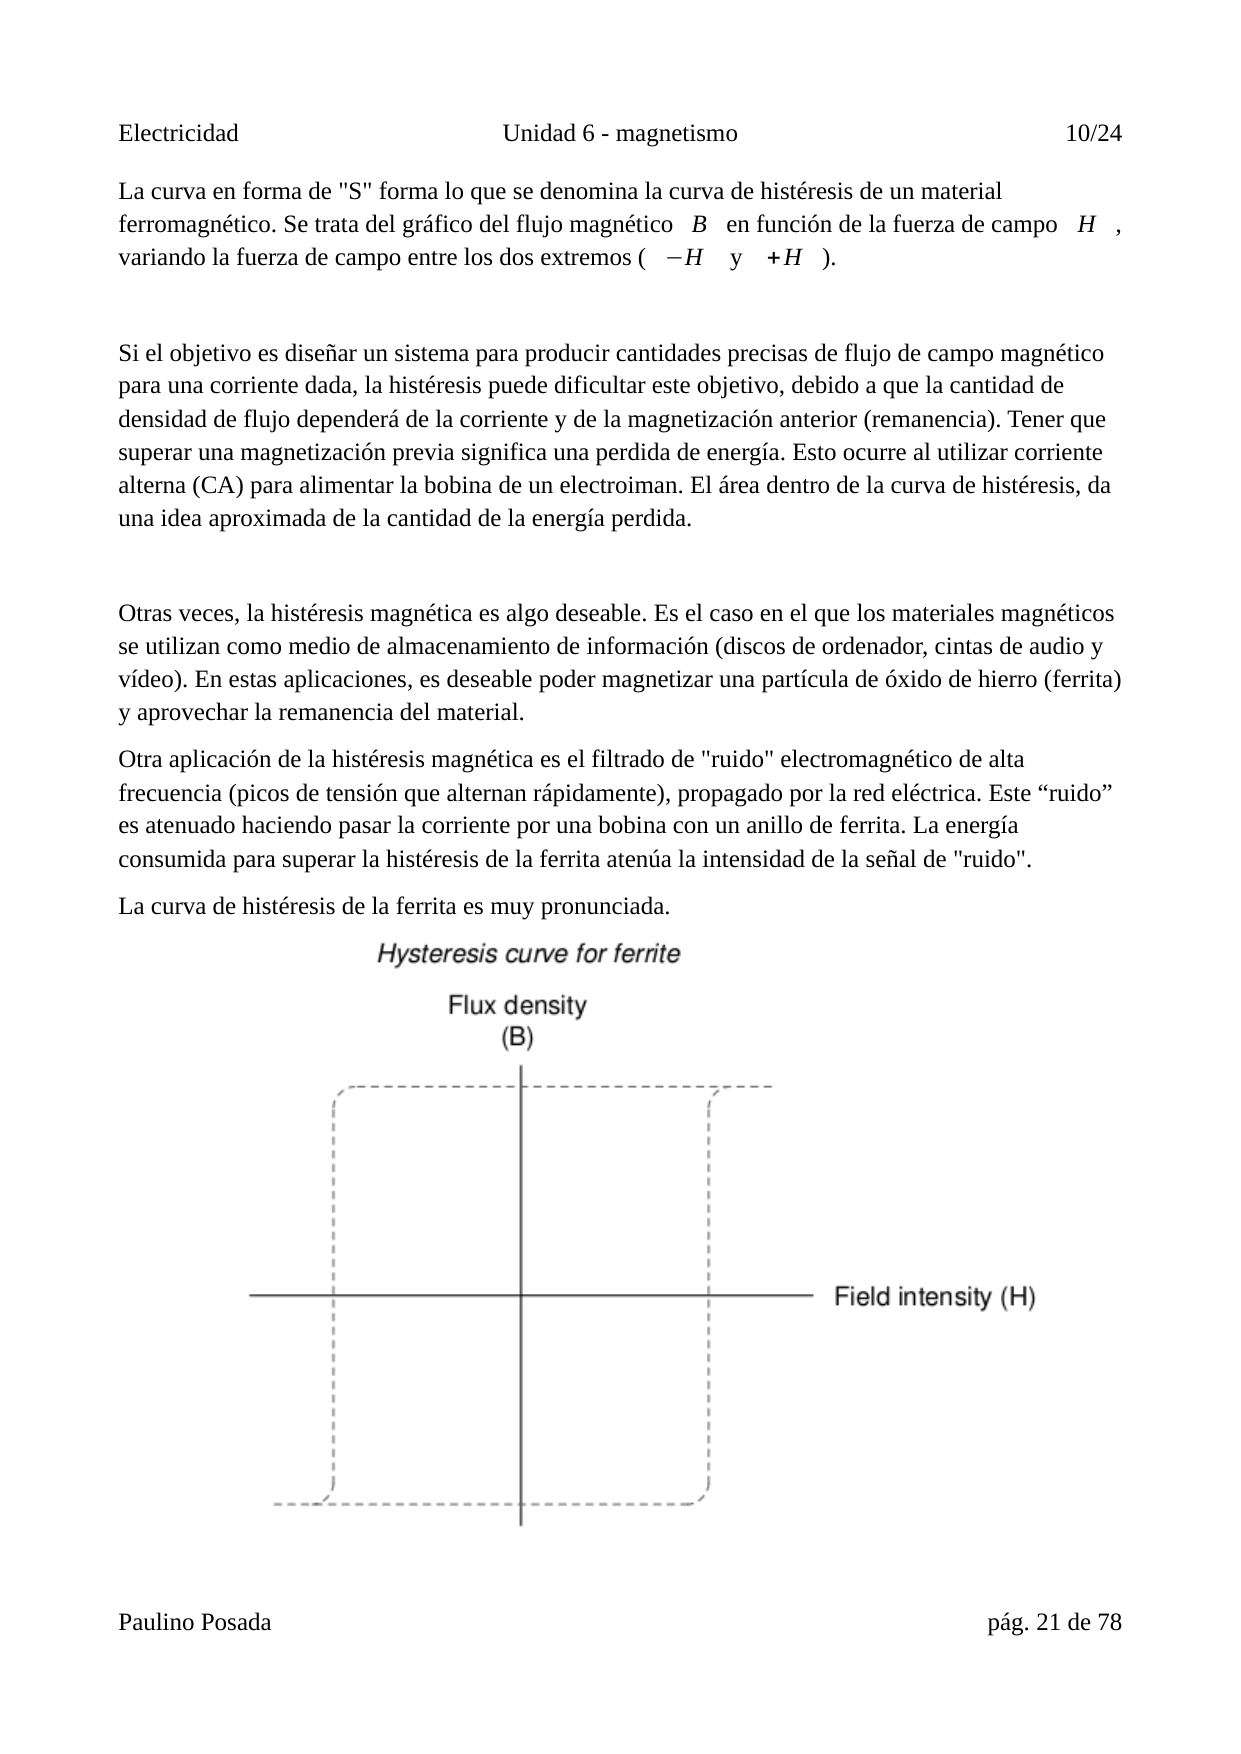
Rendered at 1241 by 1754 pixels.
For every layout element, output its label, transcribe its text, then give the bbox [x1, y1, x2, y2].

text Otra aplicación de la histéresis magnética es el filtrado de "ruido" electromagnético de alta frecuencia (picos de tensión que alternan rápidamente), propagado por la red eléctrica. Este “ruido” es atenuado haciendo pasar la corriente por una bobina con un anillo de ferrita. La energía consumida para superar la histéresis de la ferrita atenúa la intensidad de la señal de "ruido". [118, 744, 1122, 872]
text La curva de histéresis de la ferrita es muy pronunciada. [118, 891, 1122, 920]
text La curva en forma de "S" forma lo que se denomina la curva de histéresis de un material ferromagnético. Se trata del gráfico del flujo magnéticoen función de la fuerza de campo, variando la fuerza de campo entre los dos extremos ( y ). [118, 176, 1122, 271]
text Si el objetivo es diseñar un sistema para producir cantidades precisas de flujo de campo magnético para una corriente dada, la histéresis puede dificultar este objetivo, debido a que la cantidad de densidad de flujo dependerá de la corriente y de la magnetización anterior (remanencia). Tener que superar una magnetización previa significa una perdida de energía. Esto ocurre al utilizar corriente alterna (CA) para alimentar la bobina de un electroiman. El área dentro de la curva de histéresis, da una idea aproximada de la cantidad de la energía perdida. [118, 338, 1122, 531]
text Otras veces, la histéresis magnética es algo deseable. Es el caso en el que los materiales magnéticos se utilizan como medio de almacenamiento de información (discos de ordenador, cintas de audio y vídeo). En estas aplicaciones, es deseable poder magnetizar una partícula de óxido de hierro (ferrita) y aprovechar la remanencia del material. [118, 598, 1122, 726]
picture [179, 940, 1061, 1539]
